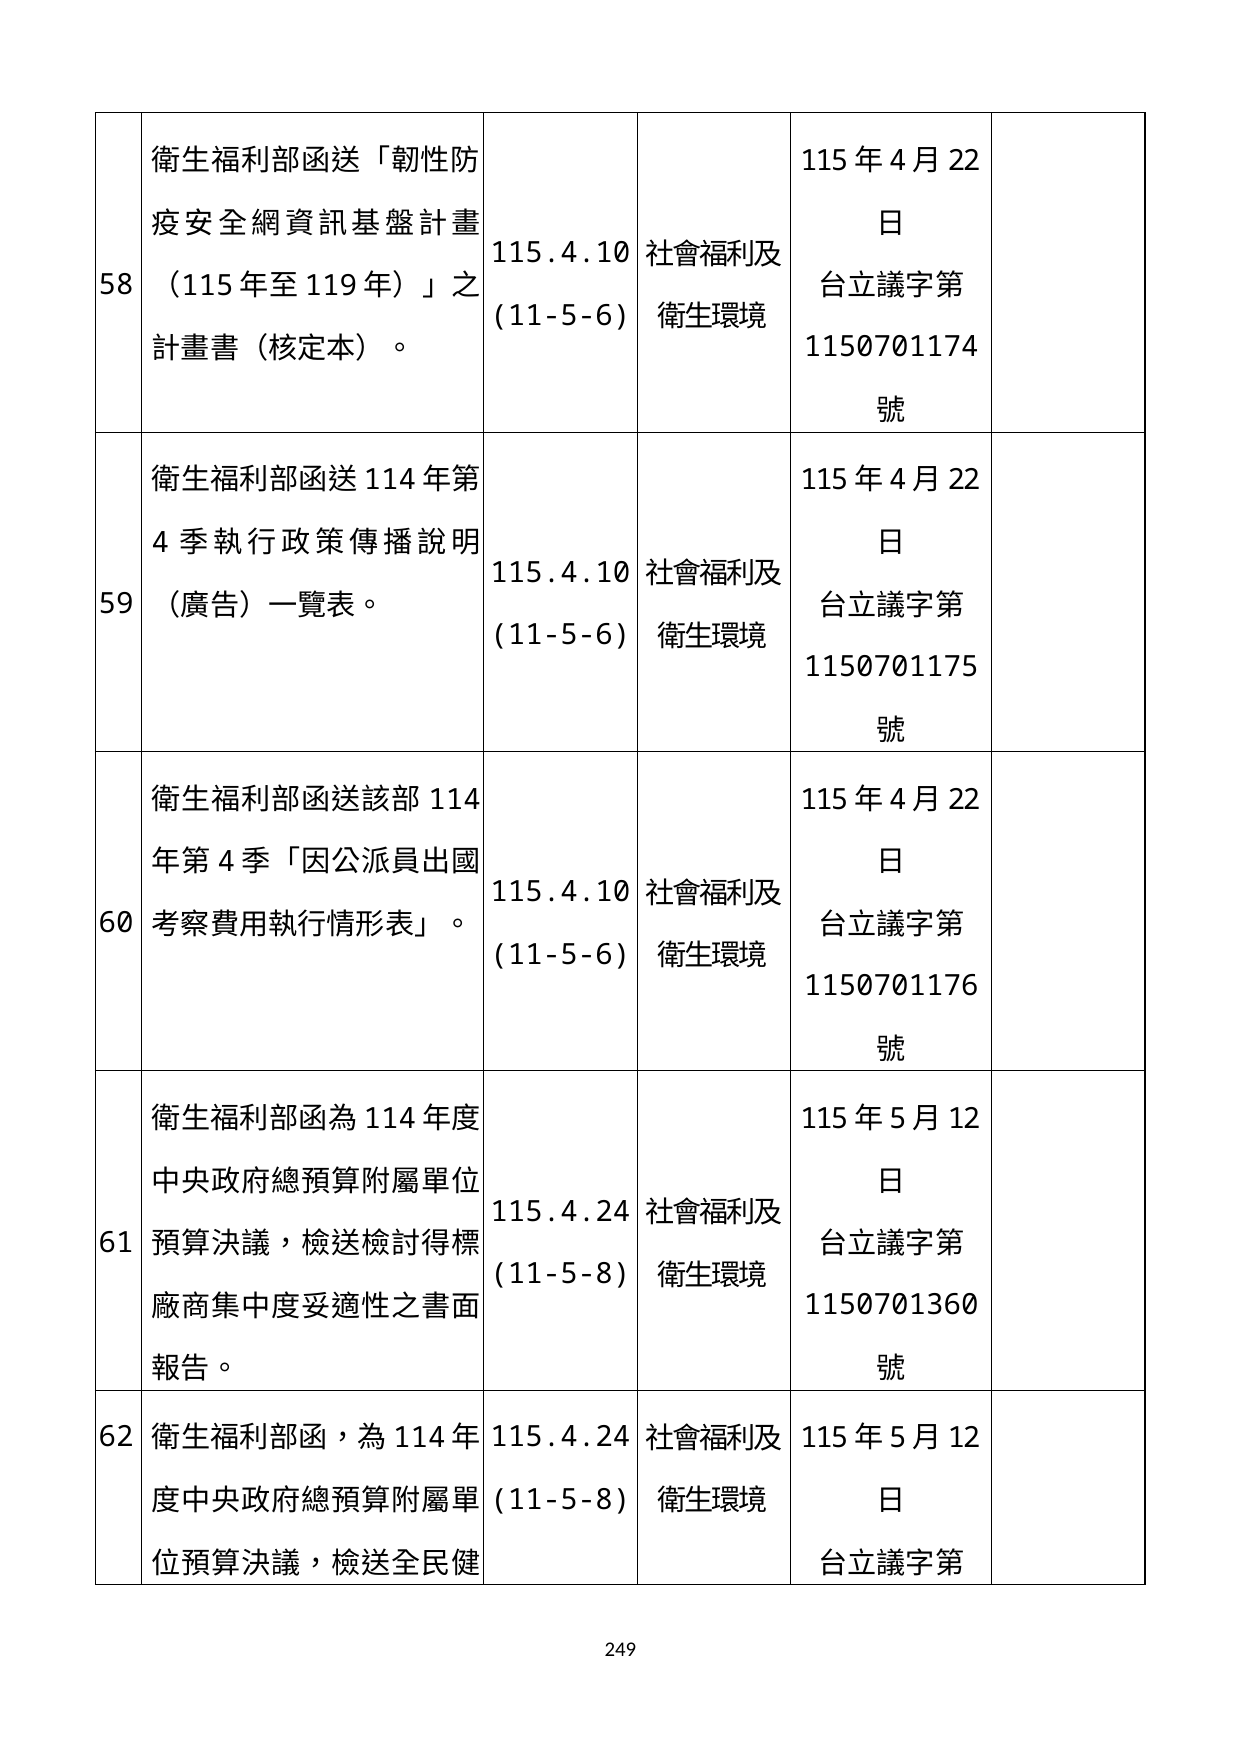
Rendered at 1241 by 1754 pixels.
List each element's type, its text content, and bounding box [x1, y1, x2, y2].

table_cell 社會福利及衛生環境 [638, 1071, 790, 1390]
table_cell [992, 433, 1144, 751]
table_cell 115年5月12日 台立議字第1150701360號 [791, 1071, 991, 1390]
table_cell [96, 752, 141, 1070]
table_cell 衛生福利部函為114年度中央政府總預算附屬單位預算決議，檢送檢討得標廠商集中度妥適性之書面報告。 [142, 1071, 483, 1390]
table_cell 衛生福利部函，為114年度中央政府總預算附屬單位預算決議，檢送全民健 [142, 1391, 483, 1584]
table_cell [96, 113, 141, 432]
table_cell 115年4月22日 台立議字第1150701174號 [791, 113, 991, 432]
table_cell 115年4月22日 台立議字第1150701175號 [791, 433, 991, 751]
table_cell 社會福利及衛生環境 [638, 1391, 790, 1584]
table_cell 社會福利及衛生環境 [638, 752, 790, 1070]
table_cell [992, 113, 1144, 432]
table_cell 衛生福利部函送114年第4季執行政策傳播說明（廣告）一覽表。 [142, 433, 483, 751]
table_cell [992, 1391, 1144, 1584]
table_cell 115年5月12日 台立議字第 [791, 1391, 991, 1584]
table_cell [992, 1071, 1144, 1390]
table_cell 115.4.10 (11-5-6) [484, 752, 637, 1070]
table_cell 115年4月22日 台立議字第1150701176號 [791, 752, 991, 1070]
table_cell [96, 1071, 141, 1390]
table_cell 社會福利及衛生環境 [638, 113, 790, 432]
table_cell 社會福利及衛生環境 [638, 433, 790, 751]
table_cell 115.4.10 (11-5-6) [484, 433, 637, 751]
table_cell 衛生福利部函送「韌性防疫安全網資訊基盤計畫（115年至119年）」之計畫書（核定本）。 [142, 113, 483, 432]
table_cell [96, 1391, 141, 1584]
table_cell [96, 433, 141, 751]
table_cell 衛生福利部函送該部114年第4季「因公派員出國考察費用執行情形表」。 [142, 752, 483, 1070]
table_cell 115.4.10 (11-5-6) [484, 113, 637, 432]
table_cell 115.4.24 (11-5-8) [484, 1391, 637, 1584]
table_cell [992, 752, 1144, 1070]
table_cell 115.4.24 (11-5-8) [484, 1071, 637, 1390]
